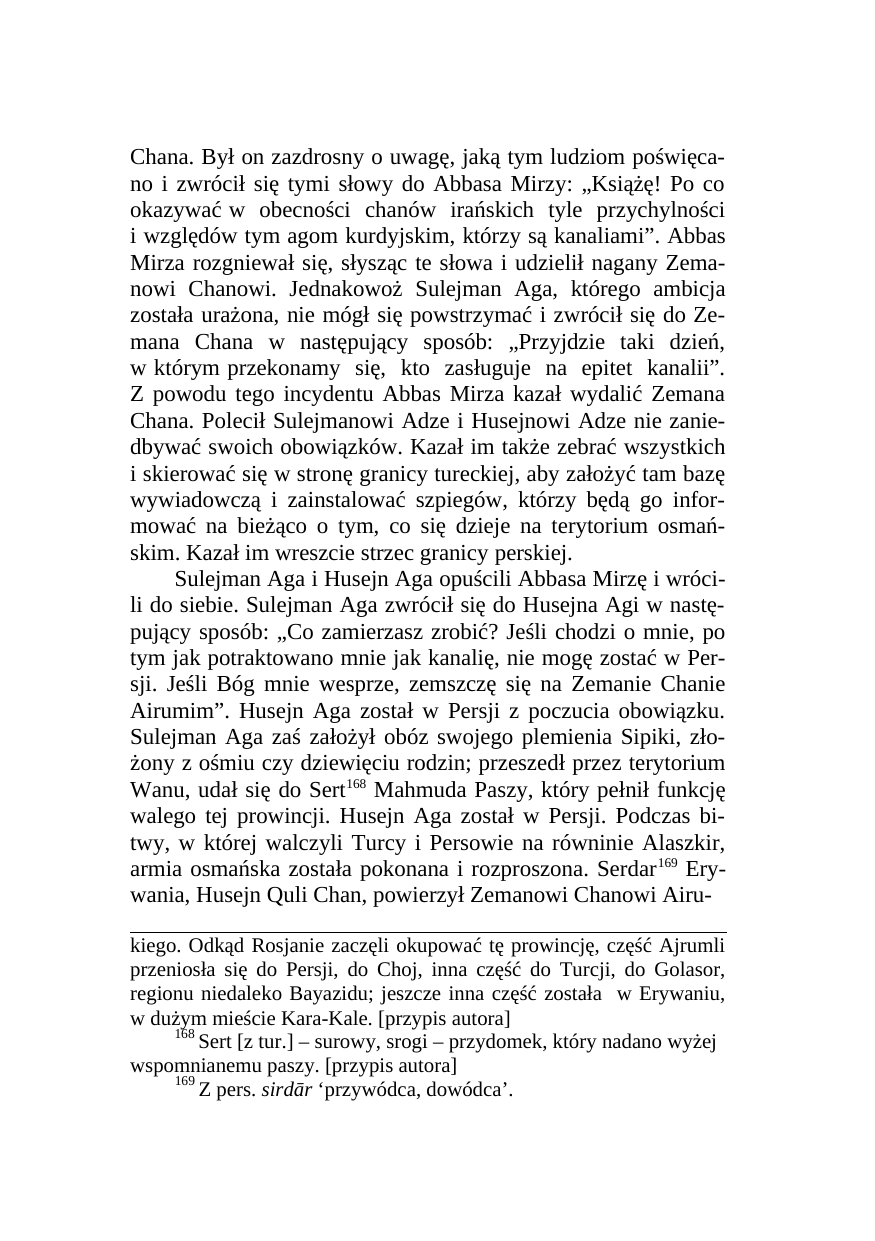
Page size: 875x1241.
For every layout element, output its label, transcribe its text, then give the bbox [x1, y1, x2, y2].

text 168 Sert [z tur.] – surowy, srogi – przydomek, który nadano wyżej wspomnianemu paszy. [przypis autora] [130, 1030, 755, 1078]
text 169 Z pers. sirdār ‘przywódca, dowódca’. [174, 1078, 755, 1101]
text Sulejman Aga i Husejn Aga opuścili Abbasa Mirzę i wróci- li do siebie. Sulejman Aga zwrócił się do Husejna Agi w nastę- pujący sposób: „Co zamierzasz zrobić? Jeśli chodzi o mnie, po tym jak potraktowano mnie jak kanalię, nie mogę zostać w Per- sji. Jeśli Bóg mnie wesprze, zemszczę się na Zemanie Chanie Airumim”. Husejn Aga został w Persji z poczucia obowiązku. Sulejman Aga zaś założył obóz swojego plemienia Sipiki, zło- żony z ośmiu czy dziewięciu rodzin; przeszedł przez terytorium Wanu, udał się do Sert168 Mahmuda Paszy, który pełnił funkcję walego tej prowincji. Husejn Aga został w Persji. Podczas bi- twy, w której walczyli Turcy i Persowie na równinie Alaszkir, armia osmańska została pokonana i rozproszona. Serdar169 Ery- wania, Husejn Quli Chan, powierzył Zemanowi Chanowi Airu- [130, 565, 726, 908]
text kiego. Odkąd Rosjanie zaczęli okupować tę prowincję, część Ajrumli przeniosła się do Persji, do Choj, inna część do Turcji, do Golasor, regionu niedaleko Bayazidu; jeszcze inna część została w Erywaniu, w dużym mieście Kara-Kale. [przypis autora] [130, 933, 726, 1029]
text Chana. Był on zazdrosny o uwagę, jaką tym ludziom poświęca- no i zwrócił się tymi słowy do Abbasa Mirzy: „Książę! Po co okazywać w obecności chanów irańskich tyle przychylności i względów tym agom kurdyjskim, którzy są kanaliami”. Abbas Mirza rozgniewał się, słysząc te słowa i udzielił nagany Zema- nowi Chanowi. Jednakowoż Sulejman Aga, którego ambicja została urażona, nie mógł się powstrzymać i zwrócił się do Ze- mana Chana w następujący sposób: „Przyjdzie taki dzień, w którym przekonamy się, kto zasługuje na epitet kanalii”. Z powodu tego incydentu Abbas Mirza kazał wydalić Zemana Chana. Polecił Sulejmanowi Adze i Husejnowi Adze nie zanie- dbywać swoich obowiązków. Kazał im także zebrać wszystkich i skierować się w stronę granicy tureckiej, aby założyć tam bazę wywiadowczą i zainstalować szpiegów, którzy będą go infor- mować na bieżąco o tym, co się dzieje na terytorium osmań- skim. Kazał im wreszcie strzec granicy perskiej. [130, 143, 726, 565]
